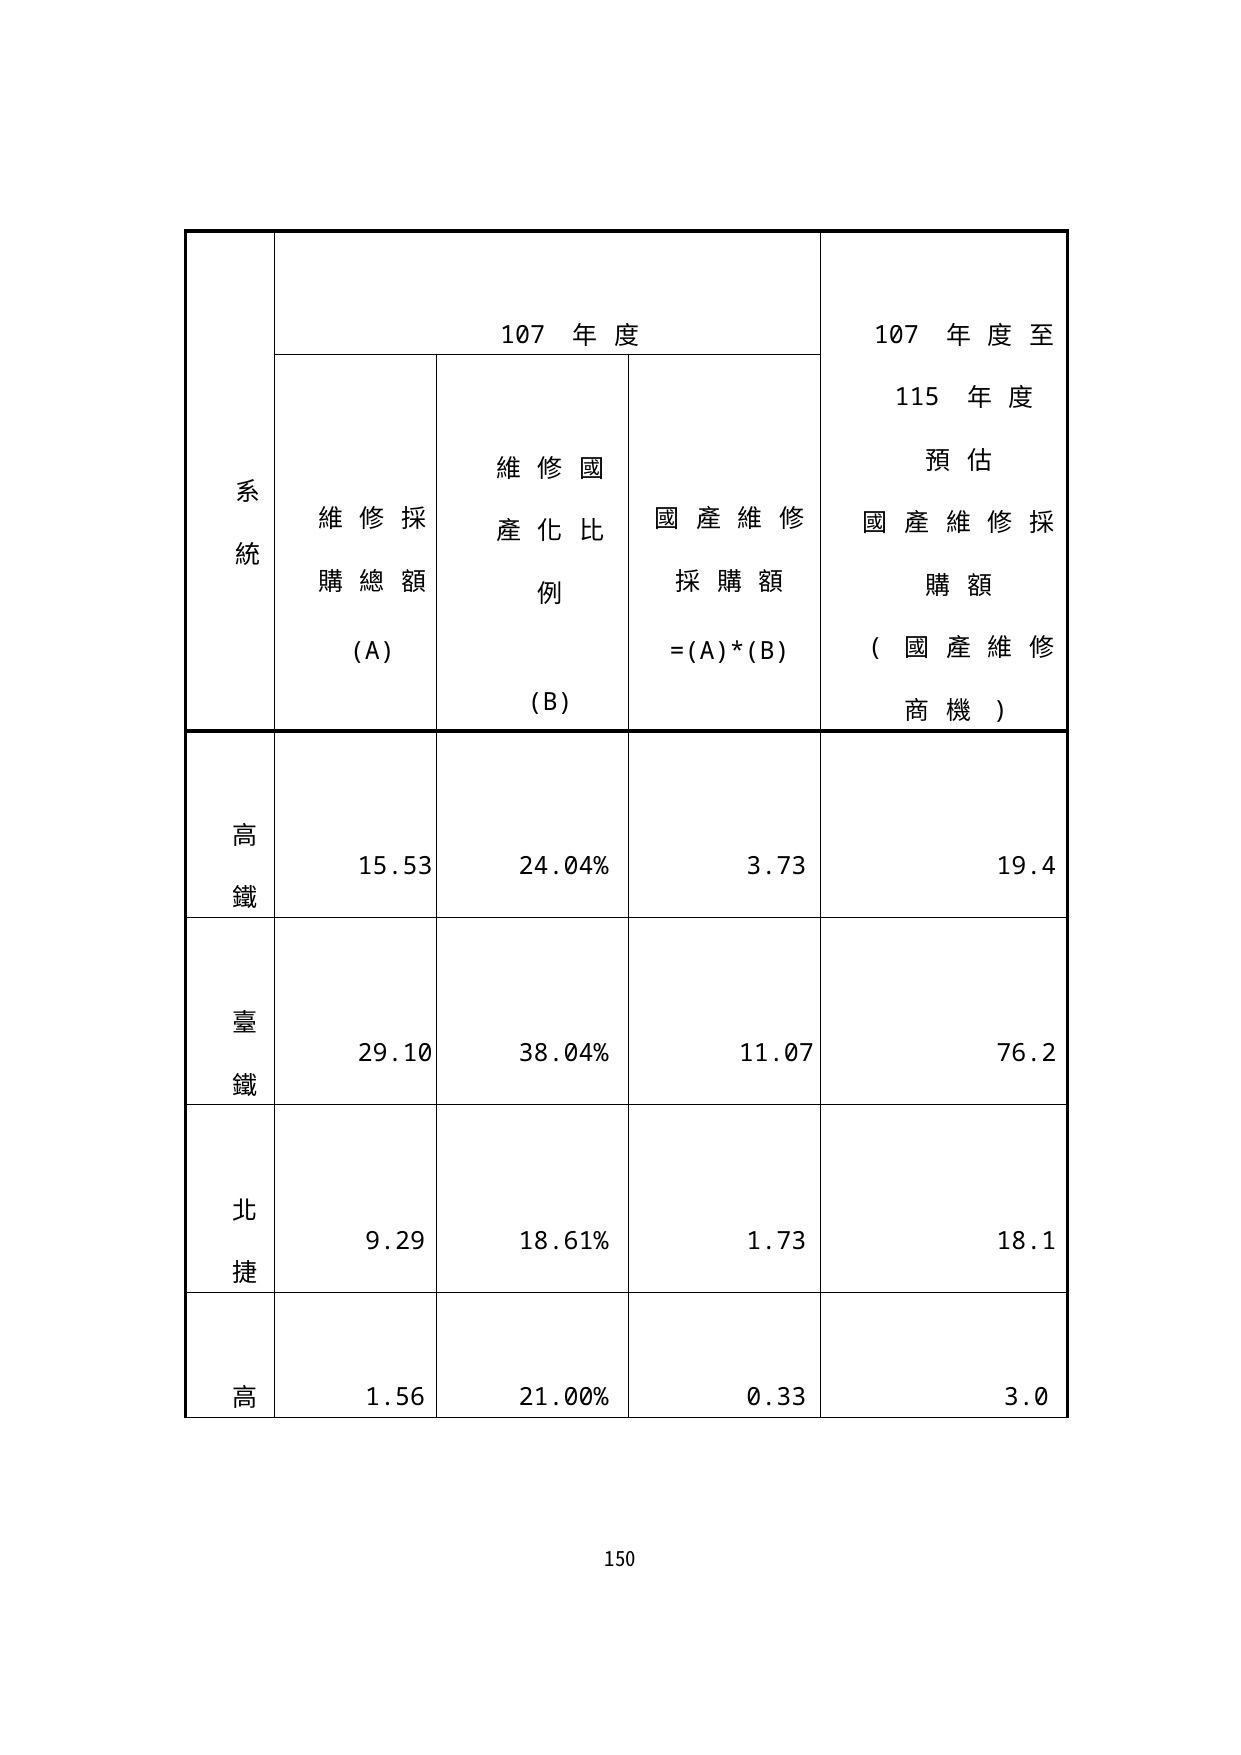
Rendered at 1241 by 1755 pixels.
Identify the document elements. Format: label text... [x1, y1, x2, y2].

table_cell 1.56 [275, 1293, 436, 1417]
table_cell 高鐵 [187, 733, 274, 917]
table_cell 29.10 [275, 918, 436, 1104]
table_cell 高 [187, 1293, 274, 1417]
table_cell 38.04% [437, 918, 628, 1104]
table_cell 3.73 [629, 733, 820, 917]
table_cell 76.2 [821, 918, 1066, 1104]
table_cell 1.73 [629, 1105, 820, 1292]
table_cell 11.07 [629, 918, 820, 1104]
table_header 107年度至115年度 預估 國產維修採購額 (國產維修商機) [821, 233, 1066, 729]
table_cell 臺鐵 [187, 918, 274, 1104]
table_cell 18.61% [437, 1105, 628, 1292]
table_cell 0.33 [629, 1293, 820, 1417]
table_cell 15.53 [275, 733, 436, 917]
table_cell 維修國產化比例 (B) [437, 355, 628, 729]
table_cell 9.29 [275, 1105, 436, 1292]
table_cell 維修採購總額 (A) [275, 355, 436, 729]
table_cell 21.00% [437, 1293, 628, 1417]
table_cell 19.4 [821, 733, 1066, 917]
table_cell 18.1 [821, 1105, 1066, 1292]
table_header 107年度 [275, 233, 820, 354]
table_cell 24.04% [437, 733, 628, 917]
table_header 系統 [187, 233, 274, 729]
table_cell 3.0 [821, 1293, 1066, 1417]
table_cell 國產維修採購額 =(A)*(B) [629, 355, 820, 729]
table_cell 北捷 [187, 1105, 274, 1292]
